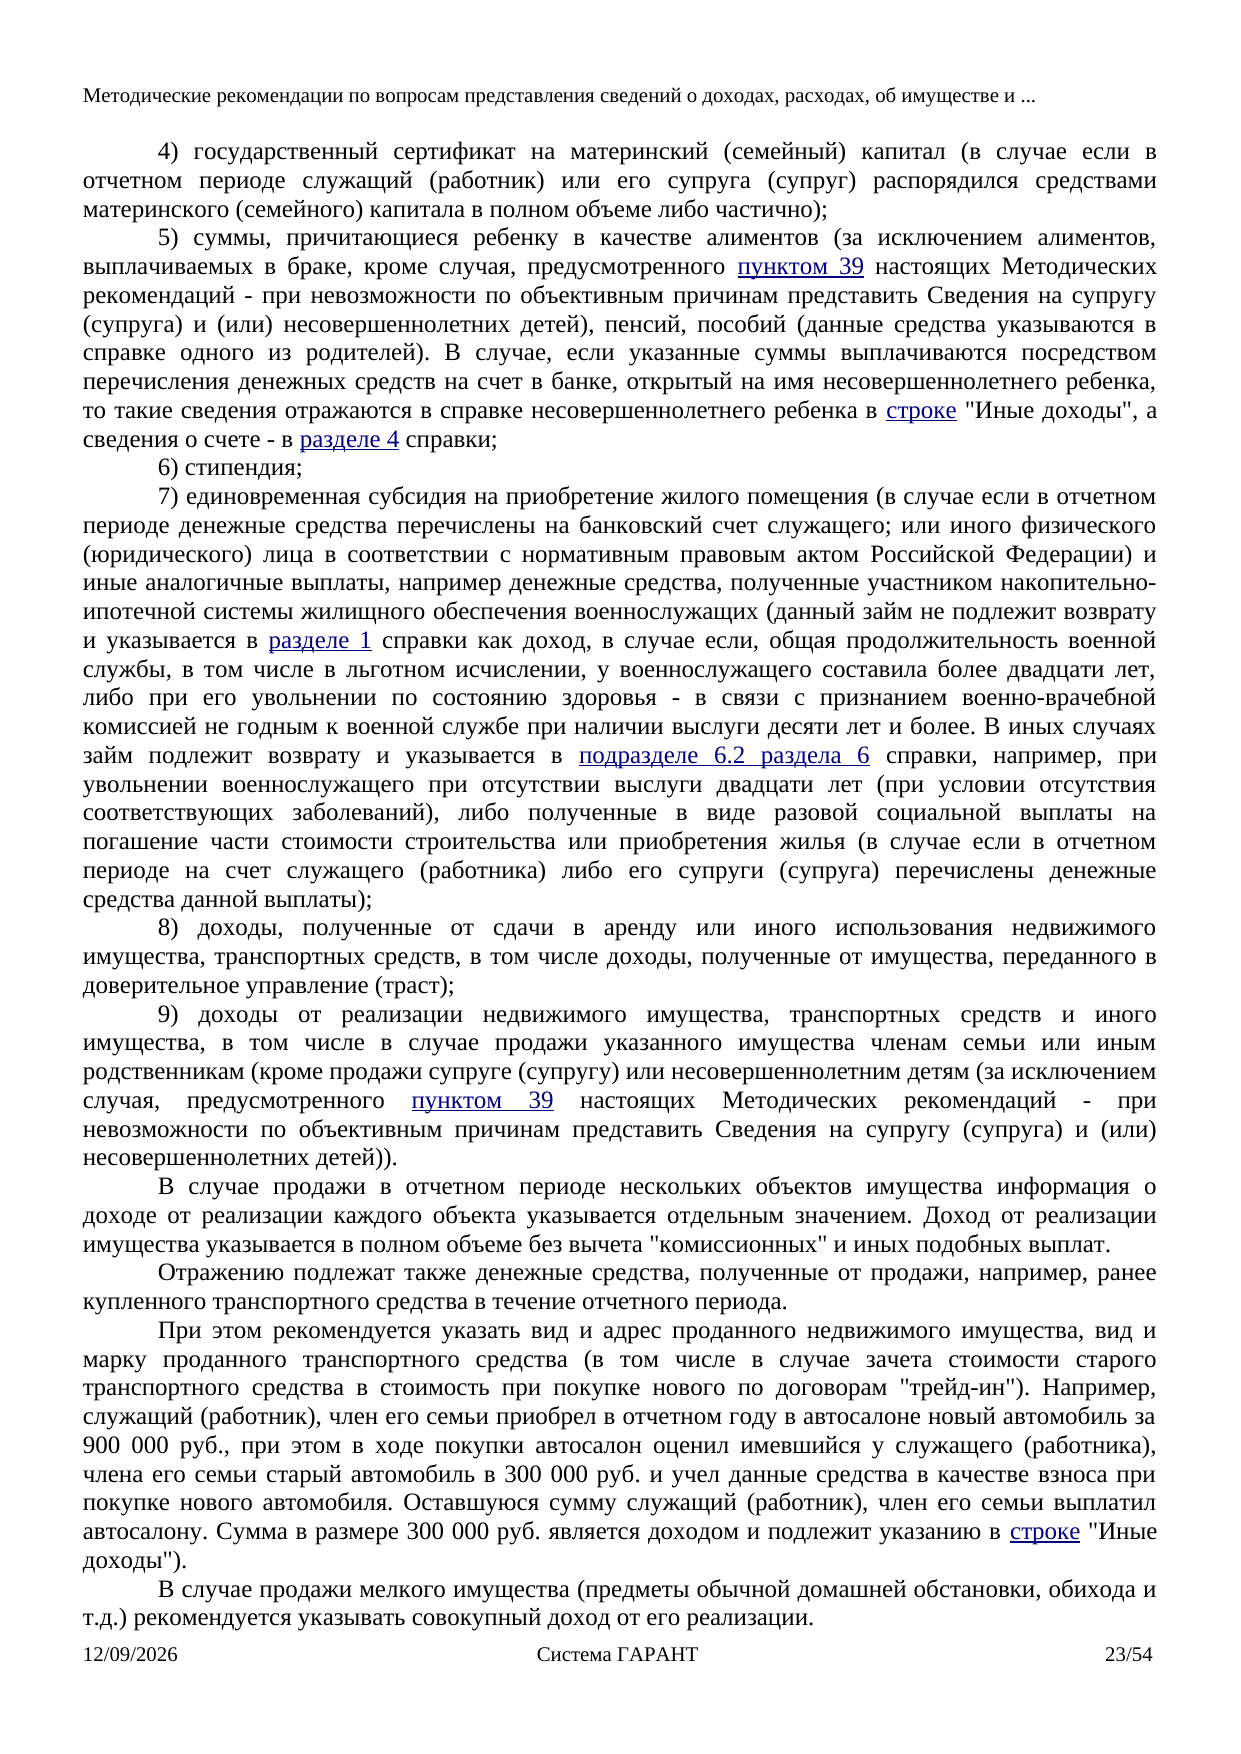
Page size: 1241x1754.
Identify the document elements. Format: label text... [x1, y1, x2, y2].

text В случае продажи мелкого имущества (предметы обычной домашней обстановки, обихода и т.д.) рекомендуется указывать совокупный доход от его реализации. [83, 1574, 1157, 1631]
text 7) единовременная субсидия на приобретение жилого помещения (в случае если в отчетном периоде денежные средства перечислены на банковский счет служащего; или иного физического (юридического) лица в соответствии с нормативным правовым актом Российской Федерации) и иные аналогичные выплаты, например денежные средства, полученные участником накопительно-ипотечной системы жилищного обеспечения военнослужащих (данный займ не подлежит возврату и указывается в разделе 1 справки как доход, в случае если, общая продолжительность военной службы, в том числе в льготном исчислении, у военнослужащего составила более двадцати лет, либо при его увольнении по состоянию здоровья - в связи с признанием военно-врачебной комиссией не годным к военной службе при наличии выслуги десяти лет и более. В иных случаях займ подлежит возврату и указывается в подразделе 6.2 раздела 6 справки, например, при увольнении военнослужащего при отсутствии выслуги двадцати лет (при условии отсутствия соответствующих заболеваний), либо полученные в виде разовой социальной выплаты на погашение части стоимости строительства или приобретения жилья (в случае если в отчетном периоде на счет служащего (работника) либо его супруги (супруга) перечислены денежные средства данной выплаты); [83, 481, 1157, 912]
text 6) стипендия; [83, 452, 1157, 481]
text 9) доходы от реализации недвижимого имущества, транспортных средств и иного имущества, в том числе в случае продажи указанного имущества членам семьи или иным родственникам (кроме продажи супруге (супругу) или несовершеннолетним детям (за исключением случая, предусмотренного пунктом 39 настоящих Методических рекомендаций - при невозможности по объективным причинам представить Сведения на супругу (супруга) и (или) несовершеннолетних детей)). [83, 999, 1157, 1171]
text 5) суммы, причитающиеся ребенку в качестве алиментов (за исключением алиментов, выплачиваемых в браке, кроме случая, предусмотренного пунктом 39 настоящих Методических рекомендаций - при невозможности по объективным причинам представить Сведения на супругу (супруга) и (или) несовершеннолетних детей), пенсий, пособий (данные средства указываются в справке одного из родителей). В случае, если указанные суммы выплачиваются посредством перечисления денежных средств на счет в банке, открытый на имя несовершеннолетнего ребенка, то такие сведения отражаются в справке несовершеннолетнего ребенка в строке "Иные доходы", а сведения о счете - в разделе 4 справки; [83, 222, 1157, 452]
text 4) государственный сертификат на материнский (семейный) капитал (в случае если в отчетном периоде служащий (работник) или его супруга (супруг) распорядился средствами материнского (семейного) капитала в полном объеме либо частично); [83, 136, 1157, 222]
text 8) доходы, полученные от сдачи в аренду или иного использования недвижимого имущества, транспортных средств, в том числе доходы, полученные от имущества, переданного в доверительное управление (траст); [83, 912, 1157, 999]
text При этом рекомендуется указать вид и адрес проданного недвижимого имущества, вид и марку проданного транспортного средства (в том числе в случае зачета стоимости старого транспортного средства в стоимость при покупке нового по договорам "трейд-ин"). Например, служащий (работник), член его семьи приобрел в отчетном году в автосалоне новый автомобиль за 900 000 руб., при этом в ходе покупки автосалон оценил имевшийся у служащего (работника), члена его семьи старый автомобиль в 300 000 руб. и учел данные средства в качестве взноса при покупке нового автомобиля. Оставшуюся сумму служащий (работник), член его семьи выплатил автосалону. Сумма в размере 300 000 руб. является доходом и подлежит указанию в строке "Иные доходы"). [83, 1315, 1157, 1574]
text Отражению подлежат также денежные средства, полученные от продажи, например, ранее купленного транспортного средства в течение отчетного периода. [83, 1257, 1157, 1315]
text В случае продажи в отчетном периоде нескольких объектов имущества информация о доходе от реализации каждого объекта указывается отдельным значением. Доход от реализации имущества указывается в полном объеме без вычета "комиссионных" и иных подобных выплат. [83, 1171, 1157, 1257]
